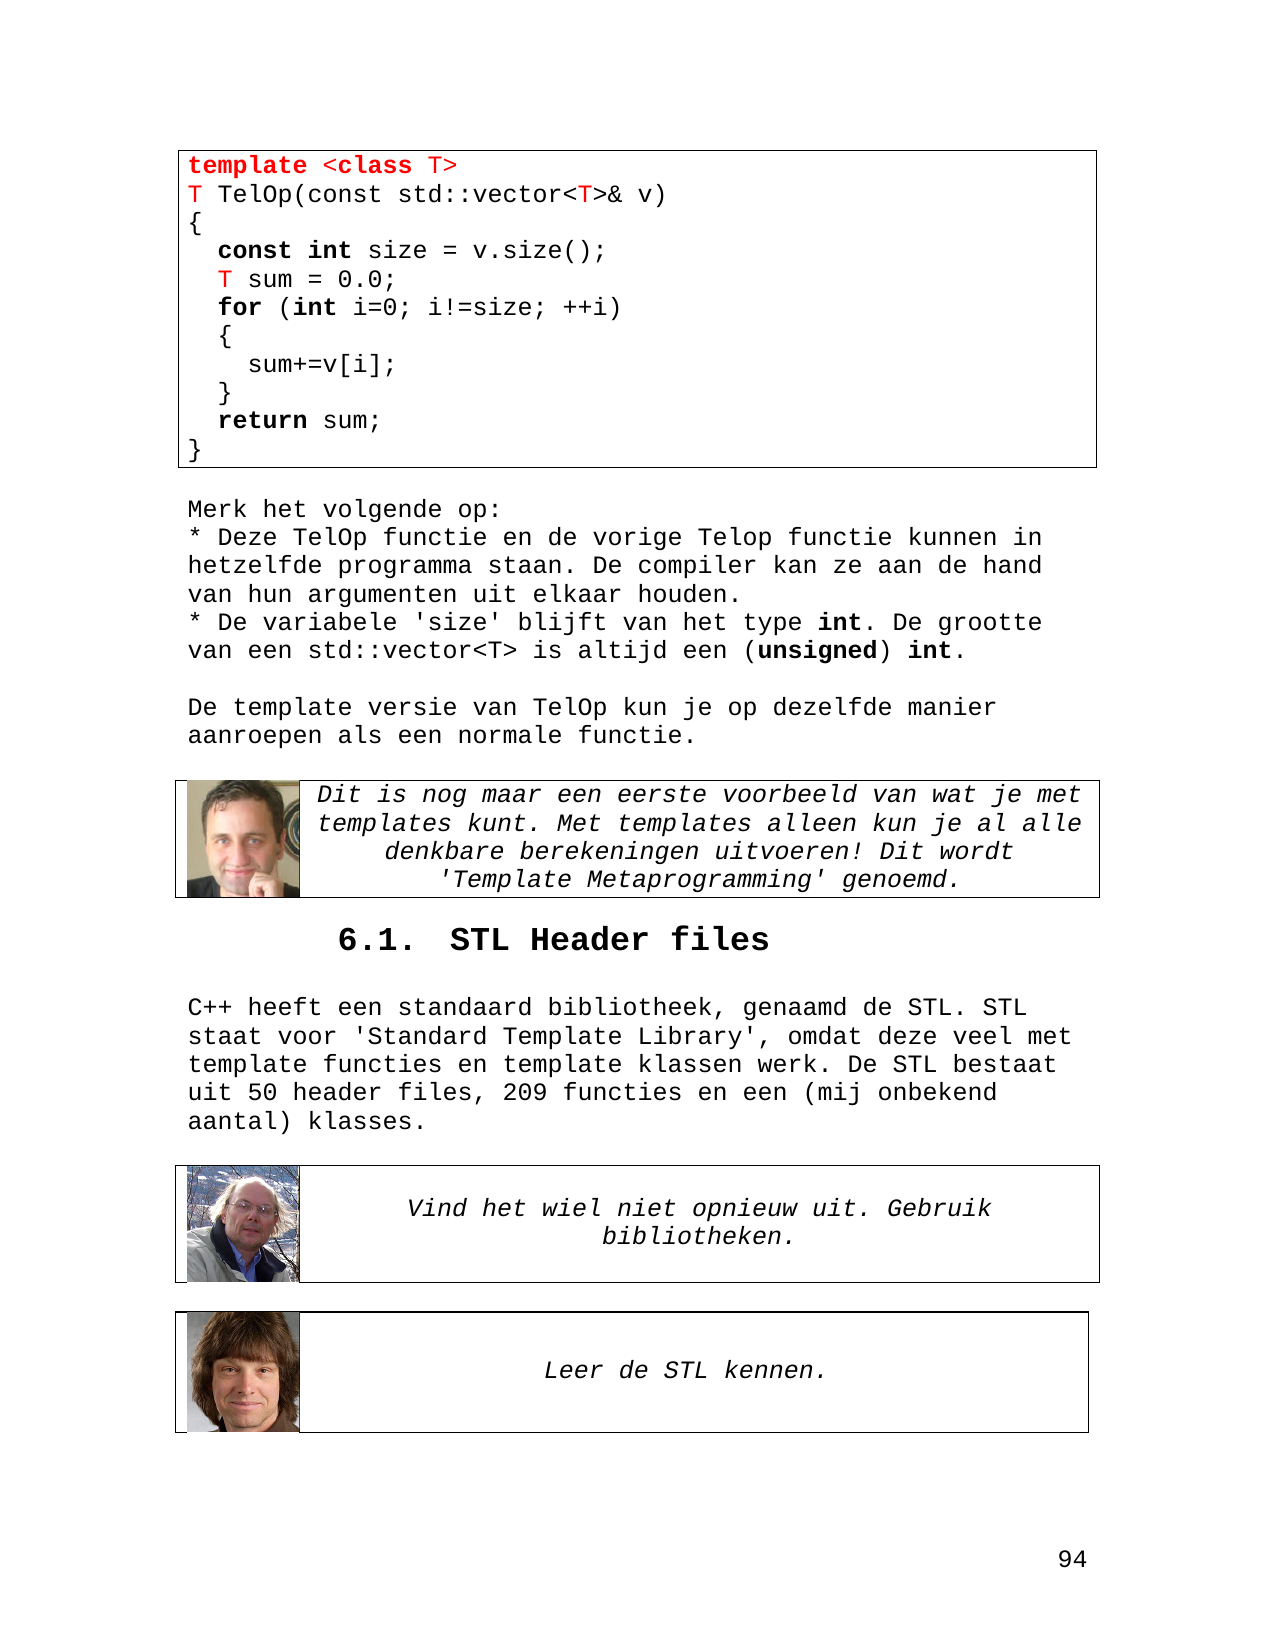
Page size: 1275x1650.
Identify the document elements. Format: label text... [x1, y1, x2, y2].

text De template versie van TelOp kun je op dezelfde manier aanroepen als een normale functie. [187, 694, 1087, 751]
text template <class T> [179, 151, 1096, 181]
text Merk het volgende op: [187, 496, 1087, 524]
table_header [176, 1166, 299, 1283]
table_header [176, 1313, 299, 1433]
text } [187, 380, 1087, 408]
text const int size = v.size(); [187, 238, 1087, 266]
table_header [176, 781, 187, 897]
text sum+=v[i]; [187, 351, 1087, 380]
table_header Leer de STL kennen. [300, 1313, 1088, 1432]
text T sum = 0.0; [187, 266, 1087, 295]
picture [187, 780, 300, 897]
picture [187, 1166, 300, 1282]
table_header Dit is nog maar een eerste voorbeeld van wat je met templates kunt. Met templates alleen kun je al alle denkbare berekeningen uitvoeren! Dit wordt 'Template Metaprogramming' genoemd. [300, 781, 1099, 897]
text * De variabele 'size' blijft van het type int. De grootte van een std::vector<T> is altijd een (unsigned) int. [187, 609, 1087, 666]
text { [187, 210, 1087, 238]
text { [187, 323, 1087, 351]
text T TelOp(const std::vector<T>& v) [187, 181, 1087, 210]
text return sum; [187, 408, 1087, 433]
text * Deze TelOp functie en de vorige Telop functie kunnen in hetzelfde programma staan. De compiler kan ze aan de hand van hun argumenten uit elkaar houden. [187, 524, 1087, 609]
text C++ heeft een standaard bibliotheek, genaamd de STL. STL staat voor 'Standard Template Library', omdat deze veel met template functies en template klassen werk. De STL bestaat uit 50 header files, 209 functies en een (mij onbekend aantal) klasses. [187, 995, 1087, 1137]
text } [179, 433, 1096, 467]
subtitle STL Header files [337, 923, 1087, 960]
table_header Vind het wiel niet opnieuw uit. Gebruik bibliotheken. [300, 1166, 1099, 1282]
picture [187, 1312, 300, 1432]
text for (int i=0; i!=size; ++i) [187, 295, 1087, 323]
